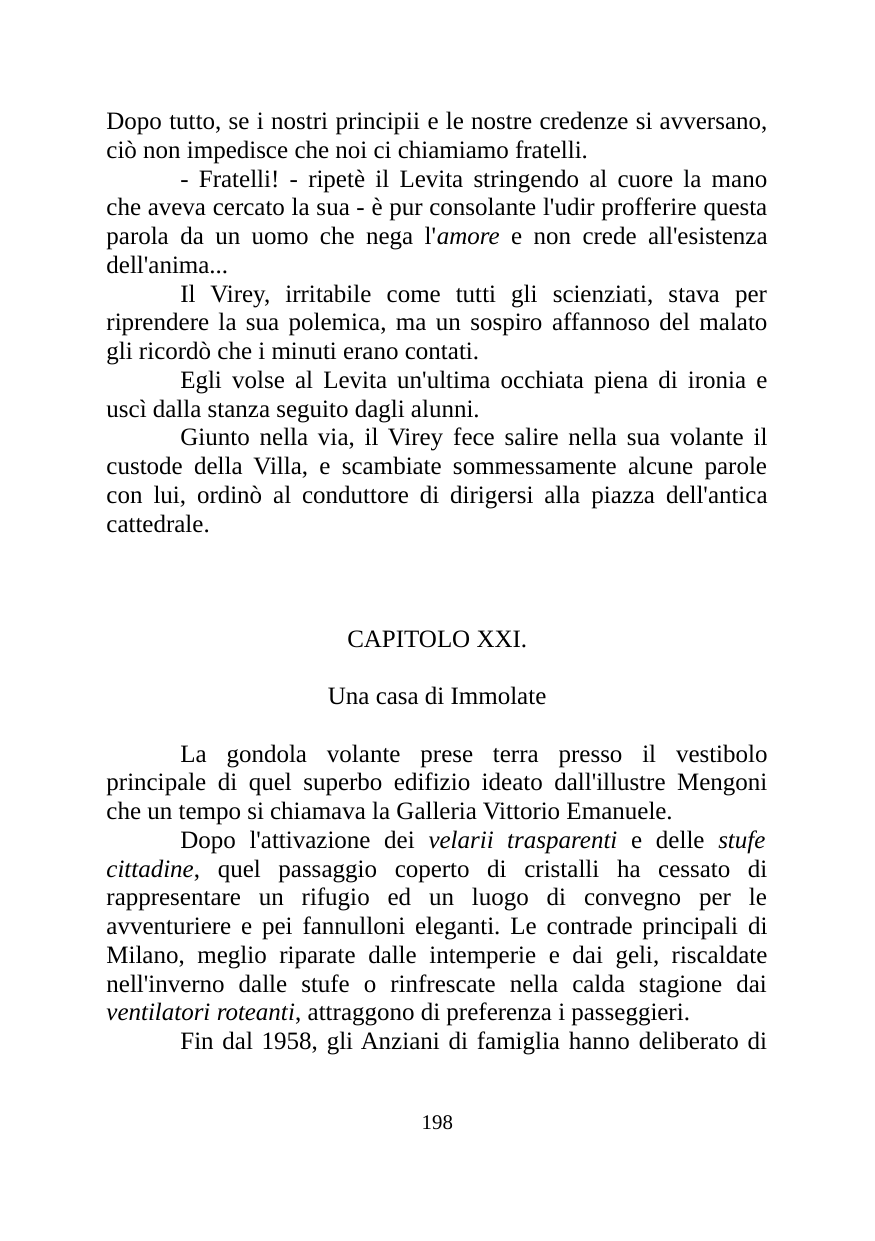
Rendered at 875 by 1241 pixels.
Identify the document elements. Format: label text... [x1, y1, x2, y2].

text - Fratelli! - ripetè il Levita stringendo al cuore la mano che aveva cercato la sua - è pur consolante l'udir profferire questa parola da un uomo che nega l'amore e non crede all'esistenza dell'anima... [106, 164, 768, 279]
text Egli volse al Levita un'ultima occhiata piena di ironia e uscì dalla stanza seguito dagli alunni. [106, 365, 768, 422]
text Fin dal 1958, gli Anziani di famiglia hanno deliberato di [106, 1026, 768, 1055]
text Giunto nella via, il Virey fece salire nella sua volante il custode della Villa, e scambiate sommessamente alcune parole con lui, ordinò al conduttore di dirigersi alla piazza dell'antica cattedrale. [106, 422, 768, 537]
text - Dopo tutto, se i nostri principii e le nostre credenze si avversano, ciò non impedisce che noi ci chiamiamo fratelli. [106, 106, 768, 164]
text Dopo l'attivazione dei velarii trasparenti e delle stufe cittadine, quel passaggio coperto di cristalli ha cessato di rappresentare un rifugio ed un luogo di convegno per le avventuriere e pei fannulloni eleganti. Le contrade principali di Milano, meglio riparate dalle intemperie e dai geli, riscaldate nell'inverno dalle stufe o rinfrescate nella calda stagione dai ventilatori roteanti, attraggono di preferenza i passeggieri. [106, 825, 768, 1026]
text Il Virey, irritabile come tutti gli scienziati, stava per riprendere la sua polemica, ma un sospiro affannoso del malato gli ricordò che i minuti erano contati. [106, 279, 768, 365]
text CAPITOLO XXI. [106, 624, 768, 652]
text Una casa di Immolate [106, 681, 768, 710]
text La gondola volante prese terra presso il vestibolo principale di quel superbo edifizio ideato dall'illustre Mengoni che un tempo si chiamava la Galleria Vittorio Emanuele. [106, 739, 768, 825]
